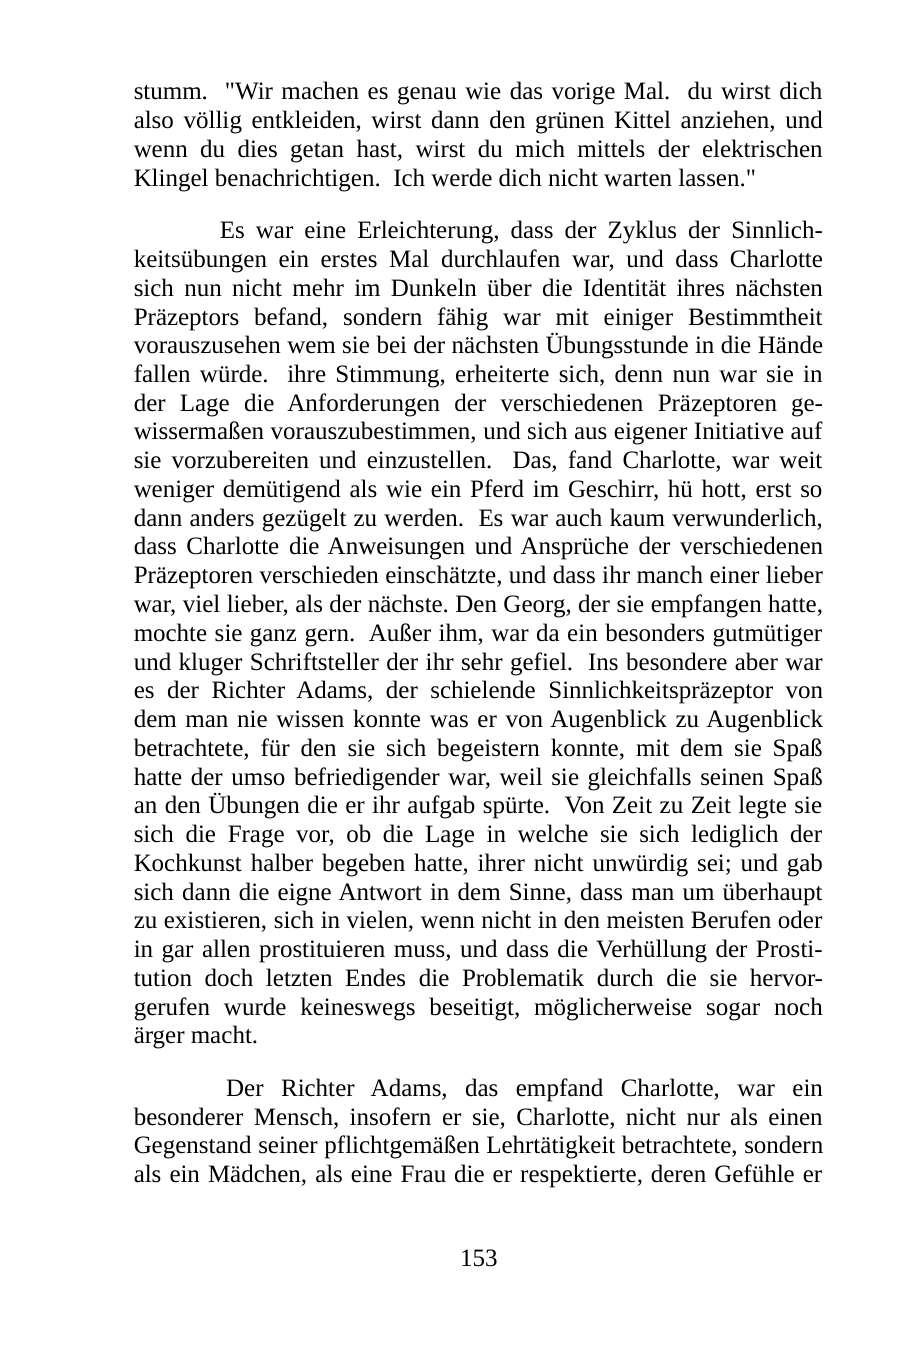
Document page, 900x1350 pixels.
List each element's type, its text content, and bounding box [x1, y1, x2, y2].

text Der Richter Adams, das empfand Charlotte, war ein besonderer Mensch, insofern er sie, Charlotte, nicht nur als einen Gegenstand seiner pflichtgemäßen Lehrtätigkeit betrachtete, sondern als ein Mädchen, als eine Frau die er respektierte, deren Gefühle er [133, 1073, 823, 1188]
text Es war eine Erleichterung, dass der Zyklus der Sinnlich-keitsübungen ein erstes Mal durchlaufen war, und dass Charlotte sich nun nicht mehr im Dunkeln über die Identität ihres nächsten Präzeptors befand, sondern fähig war mit einiger Bestimmtheit vorauszusehen wem sie bei der nächsten Übungsstunde in die Hände fallen würde. ihre Stimmung, erheiterte sich, denn nun war sie in der Lage die Anforderungen der verschiedenen Präzeptoren ge-wissermaßen vorauszubestimmen, und sich aus eigener Initiative auf sie vorzubereiten und einzustellen. Das, fand Charlotte, war weit weniger demütigend als wie ein Pferd im Geschirr, hü hott, erst so dann anders gezügelt zu werden. Es war auch kaum verwunderlich, dass Charlotte die Anweisungen und Ansprüche der verschiedenen Präzeptoren verschieden einschätzte, und dass ihr manch einer lieber war, viel lieber, als der nächste. Den Georg, der sie empfangen hatte, mochte sie ganz gern. Außer ihm, war da ein besonders gutmütiger und kluger Schriftsteller der ihr sehr gefiel. Ins besondere aber war es der Richter Adams, der schielende Sinnlichkeitspräzeptor von dem man nie wissen konnte was er von Augenblick zu Augenblick betrachtete, für den sie sich begeistern konnte, mit dem sie Spaß hatte der umso befriedigender war, weil sie gleichfalls seinen Spaß an den Übungen die er ihr aufgab spürte. Von Zeit zu Zeit legte sie sich die Frage vor, ob die Lage in welche sie sich lediglich der Kochkunst halber begeben hatte, ihrer nicht unwürdig sei; und gab sich dann die eigne Antwort in dem Sinne, dass man um überhaupt zu existieren, sich in vielen, wenn nicht in den meisten Berufen oder in gar allen prostituieren muss, und dass die Verhüllung der Prosti-tution doch letzten Endes die Problematik durch die sie hervor-gerufen wurde keineswegs beseitigt, möglicherweise sogar noch ärger macht. [133, 215, 823, 1049]
text stumm. "Wir machen es genau wie das vorige Mal. du wirst dich also völlig entkleiden, wirst dann den grünen Kittel anziehen, und wenn du dies getan hast, wirst du mich mittels der elektrischen Klingel benachrichtigen. Ich werde dich nicht warten lassen." [133, 76, 823, 191]
